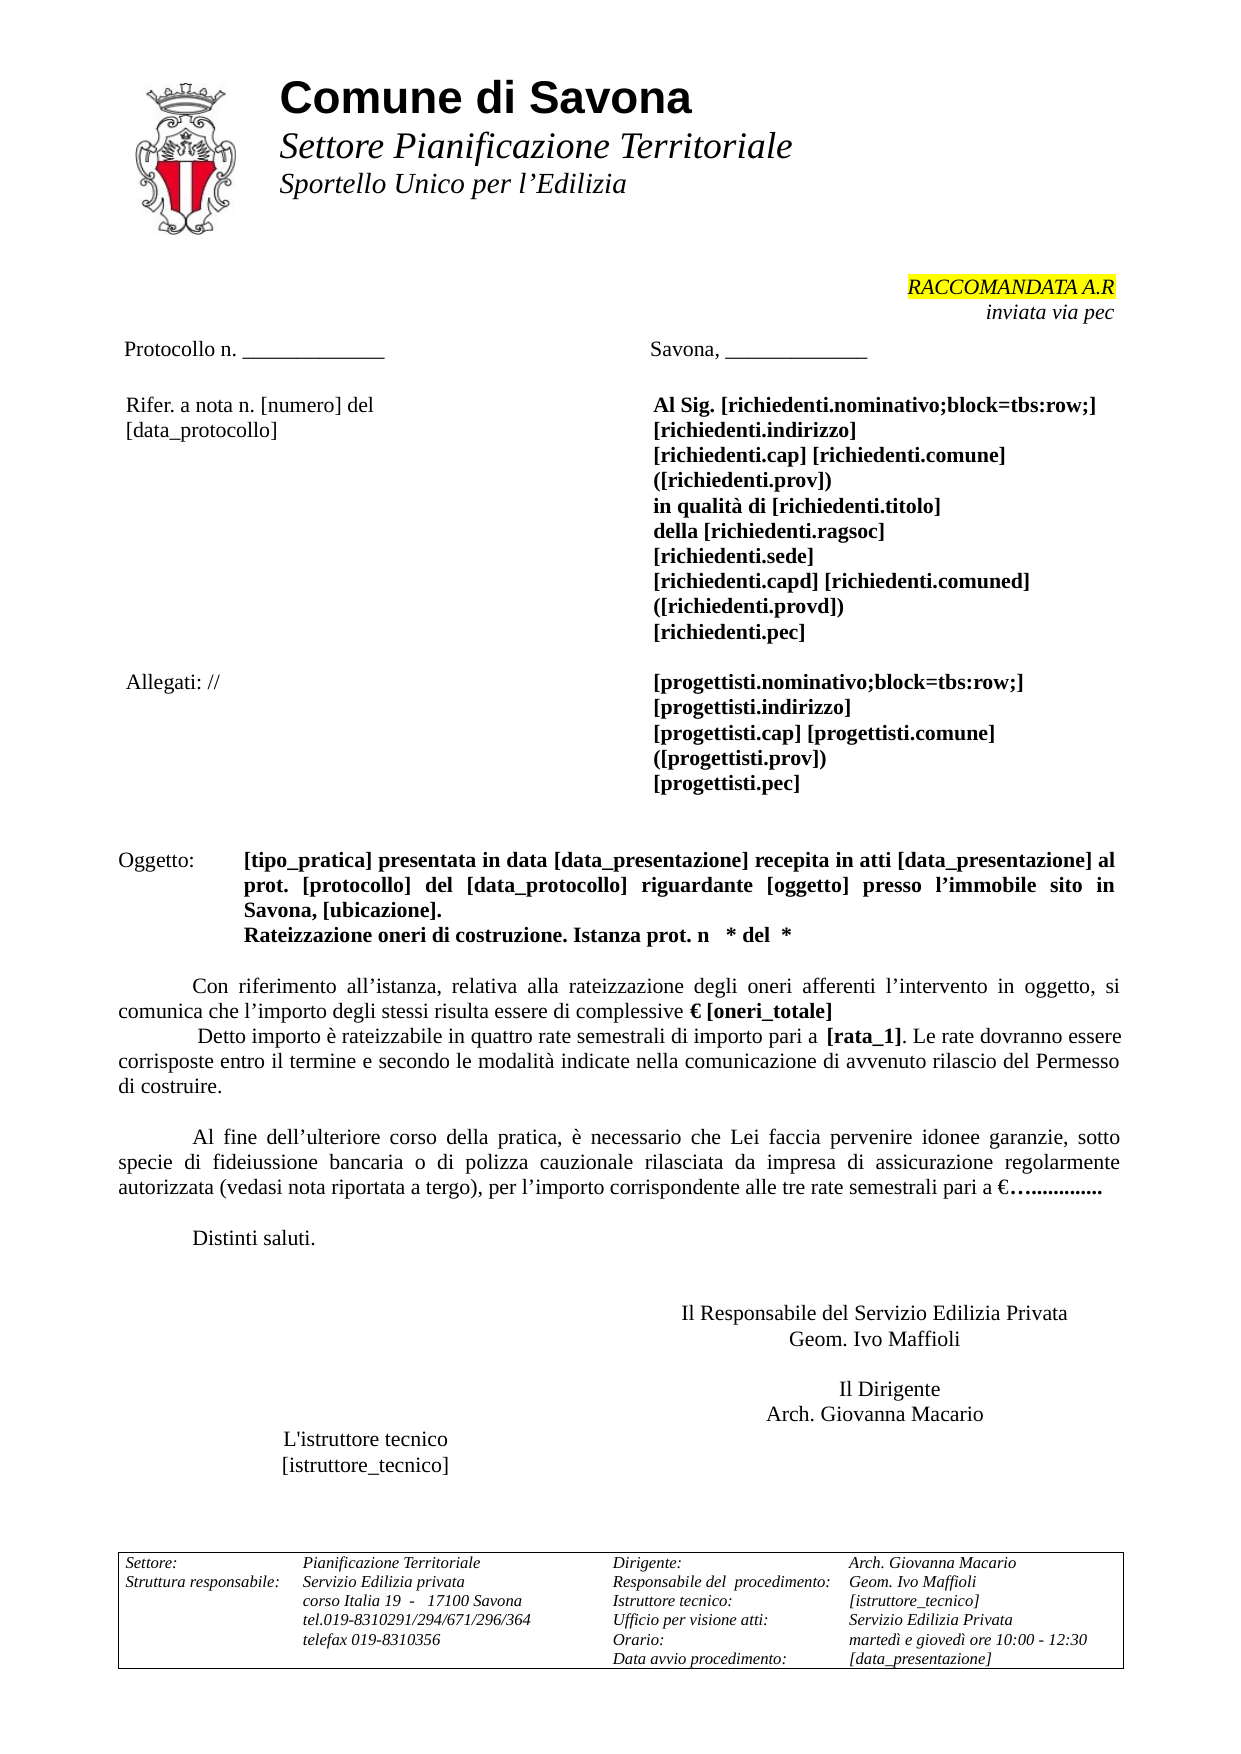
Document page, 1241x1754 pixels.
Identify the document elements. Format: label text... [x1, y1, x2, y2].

table_header [451, 392, 646, 669]
table_cell [620, 1426, 1129, 1477]
text Detto importo è rateizzabile in quattro rate semestrali di importo pari a [rata_1]. Le rate dovranno essere corrisposte entro il termine e secondo le modalità indicate nella comunicazione di avvenuto rilascio del Permesso di costruire. [118, 1023, 1122, 1099]
table_cell Protocollo n. _____________ [118, 330, 644, 367]
text Distinti saluti. [118, 1225, 1122, 1250]
table_header [111, 1275, 620, 1426]
table_header [118, 268, 644, 330]
table_header Il Responsabile del Servizio Edilizia Privata Geom. Ivo Maffioli Il Dirigente Arch. Giovanna Macario [620, 1275, 1129, 1426]
table_header Rifer. a nota n. [numero] del [data_protocollo] [118, 392, 451, 669]
text Al fine dell’ulteriore corso della pratica, è necessario che Lei faccia pervenire idonee garanzie, sotto specie di fideiussione bancaria o di polizza cauzionale rilasciata da impresa di assicurazione regolarmente autorizzata (vedasi nota riportata a tergo), per l’importo corrispondente alle tre rate semestrali pari a €…............. [118, 1124, 1122, 1199]
table_header Al Sig. [richiedenti.nominativo;block=tbs:row;] [richiedenti.indirizzo] [richiedenti.cap] [richiedenti.comune] ([richiedenti.prov]) in qualità di [richiedenti.titolo] della [richiedenti.ragsoc] [richiedenti.sede] [richiedenti.capd] [richiedenti.comuned] ([richiedenti.provd]) [richiedenti.pec] [646, 392, 1119, 669]
table_header RACCOMANDATA A.R inviata via pec [644, 268, 1122, 330]
table_header Oggetto: [111, 847, 236, 947]
table_cell [451, 669, 646, 821]
table_cell Savona, _____________ [644, 330, 1122, 367]
picture [135, 83, 236, 235]
table_cell L'istruttore tecnico [istruttore_tecnico] [111, 1426, 620, 1477]
table_header [tipo_pratica] presentata in data [data_presentazione] recepita in atti [data_presentazione] al prot. [protocollo] del [data_protocollo] riguardante [oggetto] presso l’immobile sito in Savona, [ubicazione]. Rateizzazione oneri di costruzione. Istanza prot. n * del * [236, 847, 1123, 947]
table_cell [progettisti.nominativo;block=tbs:row;] [progettisti.indirizzo] [progettisti.cap] [progettisti.comune] ([progettisti.prov]) [progettisti.pec] [646, 669, 1119, 821]
table_cell Allegati: // [118, 669, 451, 821]
text Con riferimento all’istanza, relativa alla rateizzazione degli oneri afferenti l’intervento in oggetto, si comunica che l’importo degli stessi risulta essere di complessive € [oneri_totale] [118, 973, 1122, 1023]
